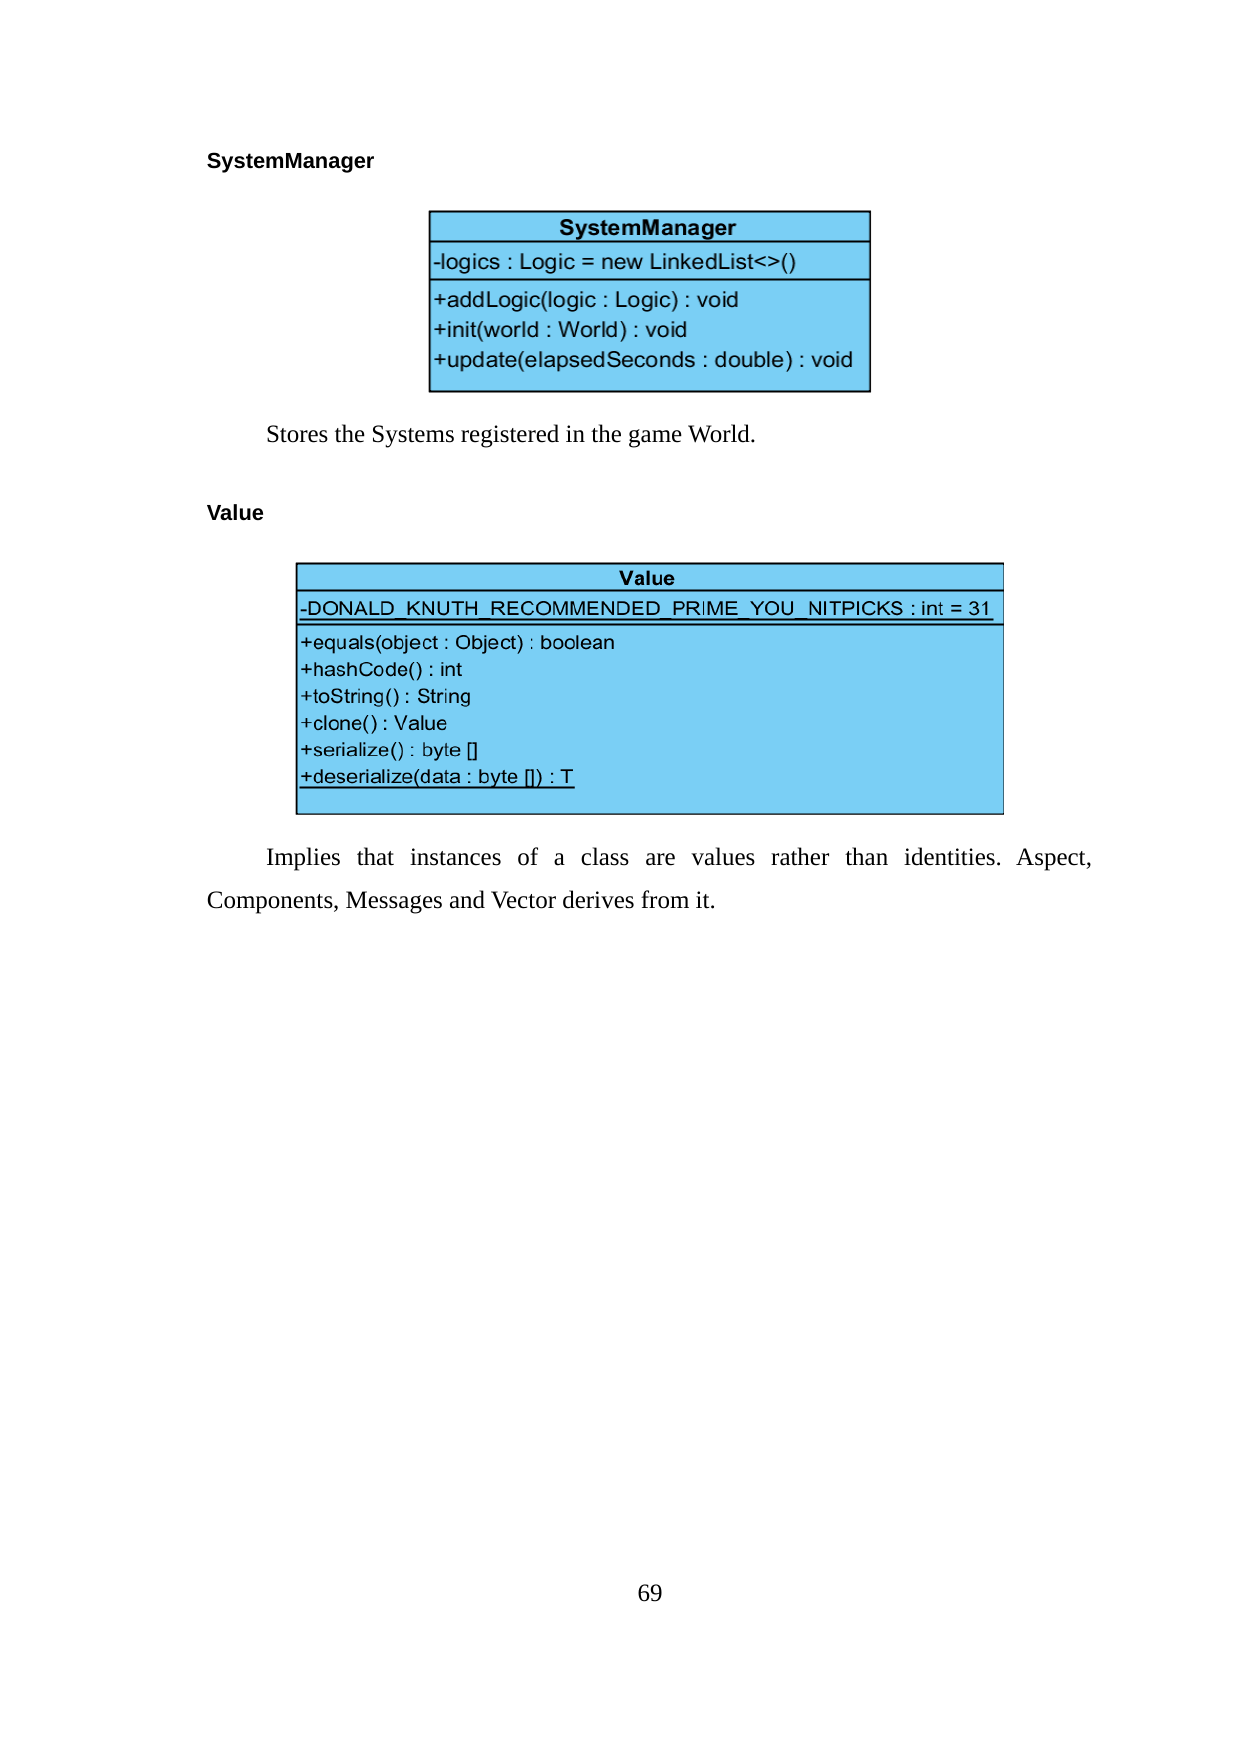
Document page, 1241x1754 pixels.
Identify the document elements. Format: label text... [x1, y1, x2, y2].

subtitle SystemManager [207, 148, 1093, 173]
text Stores the Systems registered in the game World. [207, 419, 1093, 448]
picture [295, 562, 1004, 815]
subtitle Value [207, 500, 1093, 525]
picture [428, 210, 872, 393]
text Implies that instances of a class are values rather than identities. Aspect, Components, Messages and Vector derives from it. [207, 842, 1093, 913]
